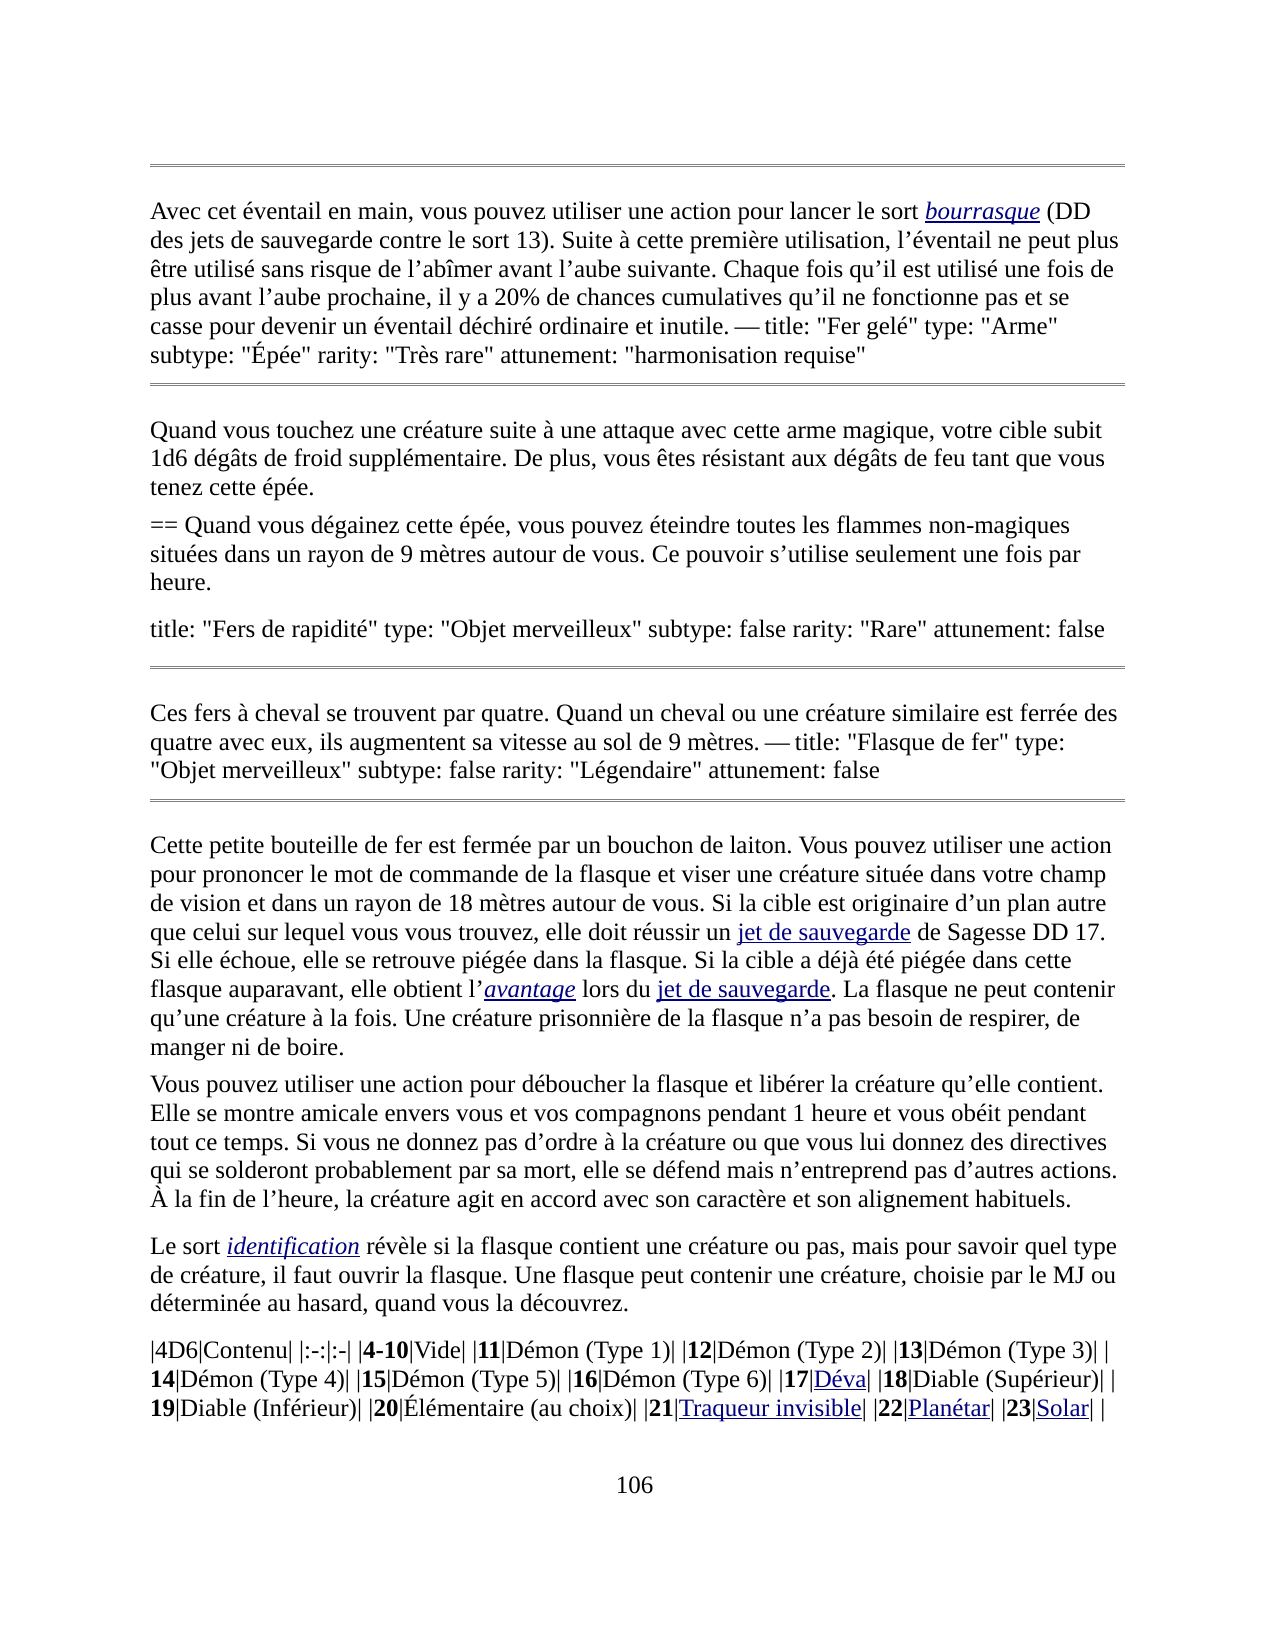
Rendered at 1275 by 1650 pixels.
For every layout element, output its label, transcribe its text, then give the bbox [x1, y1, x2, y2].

text Vous pouvez utiliser une action pour déboucher la flasque et libérer la créature qu’elle contient. Elle se montre amicale envers vous et vos compagnons pendant 1 heure et vous obéit pendant tout ce temps. Si vous ne donnez pas d’ordre à la créature ou que vous lui donnez des directives qui se solderont probablement par sa mort, elle se défend mais n’entreprend pas d’autres actions. À la fin de l’heure, la créature agit en accord avec son caractère et son alignement habituels. [150, 1069, 1125, 1213]
text Le sort identification révèle si la flasque contient une créature ou pas, mais pour savoir quel type de créature, il faut ouvrir la flasque. Une flasque peut contenir une créature, choisie par le MJ ou déterminée au hasard, quand vous la découvrez. [150, 1231, 1125, 1317]
text Cette petite bouteille de fer est fermée par un bouchon de laiton. Vous pouvez utiliser une action pour prononcer le mot de commande de la flasque et viser une créature située dans votre champ de vision et dans un rayon de 18 mètres autour de vous. Si la cible est originaire d’un plan autre que celui sur lequel vous vous trouvez, elle doit réussir un jet de sauvegarde de Sagesse DD 17. Si elle échoue, elle se retrouve piégée dans la flasque. Si la cible a déjà été piégée dans cette flasque auparavant, elle obtient l’avantage lors du jet de sauvegarde. La flasque ne peut contenir qu’une créature à la fois. Une créature prisonnière de la flasque n’a pas besoin de respirer, de manger ni de boire. [150, 830, 1125, 1060]
text == Quand vous dégainez cette épée, vous pouvez éteindre toutes les flammes non-magiques situées dans un rayon de 9 mètres autour de vous. Ce pouvoir s’utilise seulement une fois par heure. [150, 510, 1125, 596]
text Ces fers à cheval se trouvent par quatre. Quand un cheval ou une créature similaire est ferrée des quatre avec eux, ils augmentent sa vitesse au sol de 9 mètres. — title: "Flasque de fer" type: "Objet merveilleux" subtype: false rarity: "Légendaire" attunement: false [150, 698, 1125, 784]
text |4D6|Contenu| |:-:|:-| |4-10|Vide| |11|Démon (Type 1)| |12|Démon (Type 2)| |13|Démon (Type 3)| |14|Démon (Type 4)| |15|Démon (Type 5)| |16|Démon (Type 6)| |17|Déva| |18|Diable (Supérieur)| |19|Diable (Inférieur)| |20|Élémentaire (au choix)| |21|Traqueur invisible| |22|Planétar| |23|Solar| | [150, 1335, 1125, 1421]
text title: "Fers de rapidité" type: "Objet merveilleux" subtype: false rarity: "Rare" attunement: false [150, 614, 1125, 643]
text Avec cet éventail en main, vous pouvez utiliser une action pour lancer le sort bourrasque (DD des jets de sauvegarde contre le sort 13). Suite à cette première utilisation, l’éventail ne peut plus être utilisé sans risque de l’abîmer avant l’aube suivante. Chaque fois qu’il est utilisé une fois de plus avant l’aube prochaine, il y a 20% de chances cumulatives qu’il ne fonctionne pas et se casse pour devenir un éventail déchiré ordinaire et inutile. — title: "Fer gelé" type: "Arme" subtype: "Épée" rarity: "Très rare" attunement: "harmonisation requise" [150, 196, 1125, 369]
text Quand vous touchez une créature suite à une attaque avec cette arme magique, votre cible subit 1d6 dégâts de froid supplémentaire. De plus, vous êtes résistant aux dégâts de feu tant que vous tenez cette épée. [150, 415, 1125, 501]
